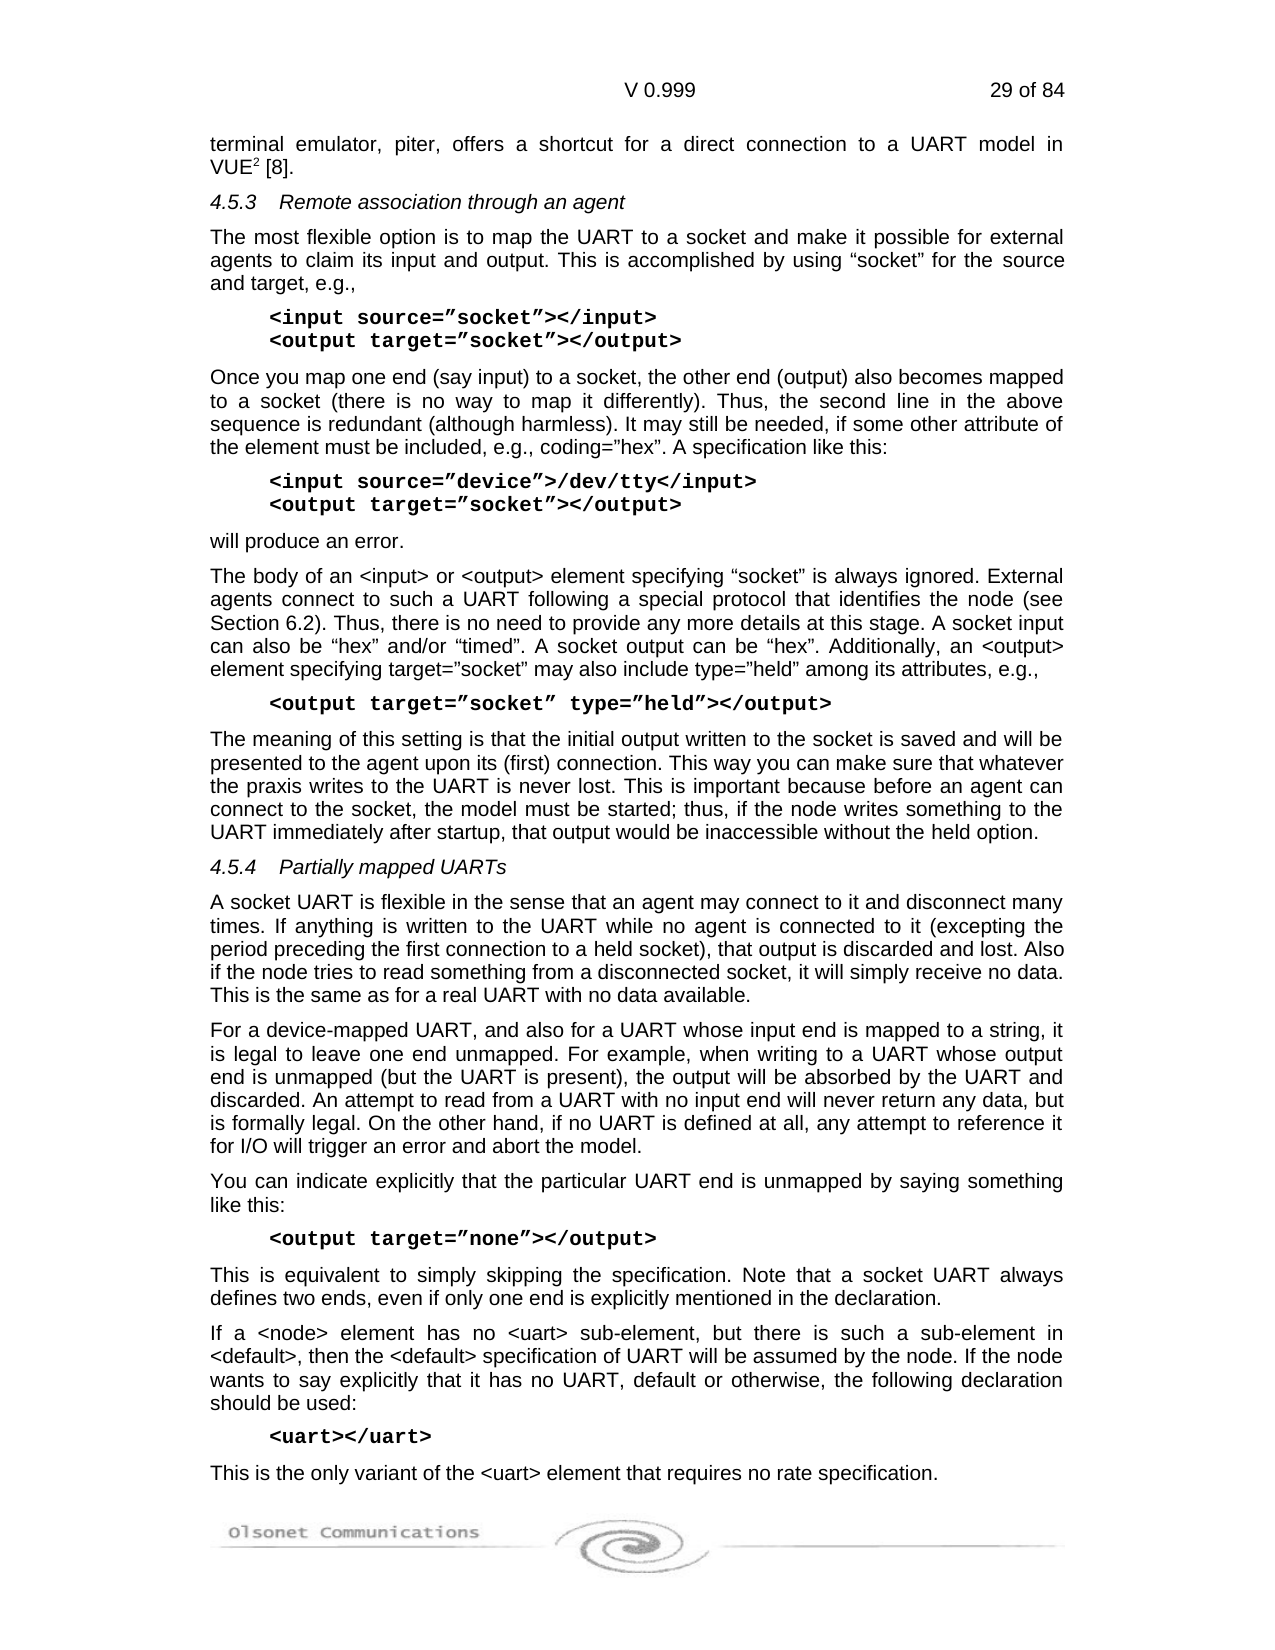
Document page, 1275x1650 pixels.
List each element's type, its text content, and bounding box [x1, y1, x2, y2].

text A socket UART is flexible in the sense that an agent may connect to it and disconnect many times. If anything is written to the UART while no agent is connected to it (excepting the period preceding the first connection to a held socket), that output is discarded and lost. Also if the node tries to read something from a disconnected socket, it will simply receive no data. This is the same as for a real UART with no data available. [210, 891, 1065, 1007]
text terminal emulator, piter, offers a shortcut for a direct connection to a UART model in VUE2 [8]. [210, 132, 1065, 179]
text <output target=”none”></output> [269, 1228, 1065, 1252]
subtitle Partially mapped UARTs [210, 856, 1065, 879]
text This is the only variant of the <uart> element that requires no rate specification. [210, 1462, 1065, 1485]
text <output target=”socket” type=”held”></output> [269, 693, 1065, 716]
subtitle Remote association through an agent [210, 190, 1065, 214]
text <output target=”socket”></output> [269, 494, 1065, 518]
picture [210, 1504, 1065, 1596]
text The body of an <input> or <output> element specifying “socket” is always ignored. External agents connect to such a UART following a special protocol that identifies the node (see Section 6.2). Thus, there is no need to provide any more details at this stage. A socket input can also be “hex” and/or “timed”. A socket output can be “hex”. Additionally, an <output> element specifying target=”socket” may also include type=”held” among its attributes, e.g., [210, 565, 1065, 681]
text If a <node> element has no <uart> sub-element, but there is such a sub-element in <default>, then the <default> specification of UART will be assumed by the node. If the node wants to say explicitly that it has no UART, default or otherwise, the following declaration should be used: [210, 1322, 1065, 1415]
text will produce an error. [210, 530, 1065, 553]
text <input source=”socket”></input> [269, 307, 1065, 331]
text <uart></uart> [269, 1427, 1065, 1450]
text <input source=”device”>/dev/tty</input> [269, 471, 1065, 494]
text You can indicate explicitly that the particular UART end is unmapped by saying something like this: [210, 1170, 1065, 1216]
text <output target=”socket”></output> [269, 331, 1065, 354]
text For a device-mapped UART, and also for a UART whose input end is mapped to a string, it is legal to leave one end unmapped. For example, when writing to a UART whose output end is unmapped (but the UART is present), the output will be absorbed by the UART and discarded. An attempt to read from a UART with no input end will never return any data, but is formally legal. On the other hand, if no UART is defined at all, any attempt to reference it for I/O will trigger an error and abort the model. [210, 1019, 1065, 1158]
text The most flexible option is to map the UART to a socket and make it possible for external agents to claim its input and output. This is accomplished by using “socket” for the source and target, e.g., [210, 225, 1065, 295]
text Once you map one end (say input) to a socket, the other end (output) also becomes mapped to a socket (there is no way to map it differently). Thus, the second line in the above sequence is redundant (although harmless). It may still be needed, if some other attribute of the element must be included, e.g., coding=”hex”. A specification like this: [210, 366, 1065, 459]
text This is equivalent to simply skipping the specification. Note that a socket UART always defines two ends, even if only one end is explicitly mentioned in the declaration. [210, 1264, 1065, 1310]
text The meaning of this setting is that the initial output written to the socket is saved and will be presented to the agent upon its (first) connection. This way you can make sure that whatever the praxis writes to the UART is never lost. This is important because before an agent can connect to the socket, the model must be started; thus, if the node writes something to the UART immediately after startup, that output would be inaccessible without the held option. [210, 728, 1065, 844]
